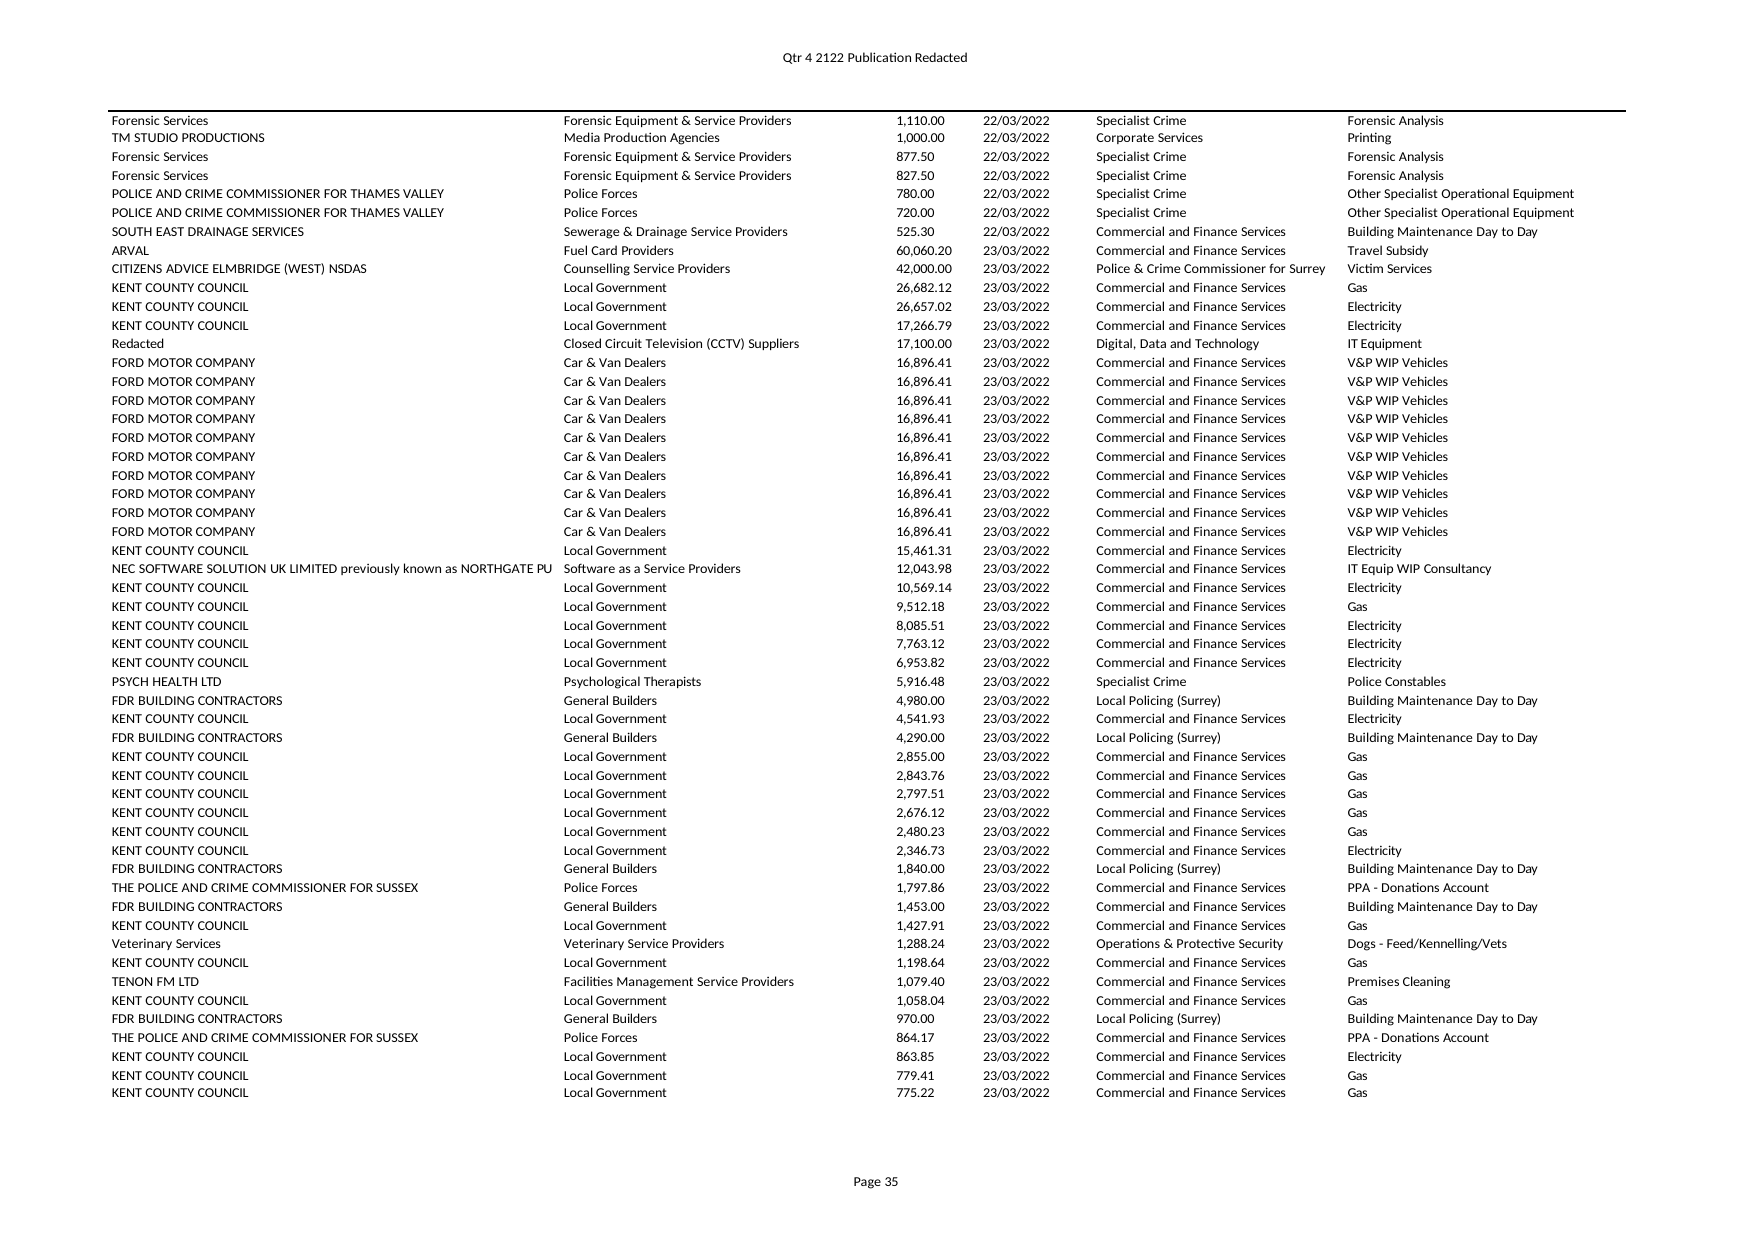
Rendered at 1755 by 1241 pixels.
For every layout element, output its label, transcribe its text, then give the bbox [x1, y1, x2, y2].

table_cell 23/03/2022 [979, 280, 1092, 298]
table_cell 1,288.24 [893, 936, 979, 954]
table_cell 16,896.41 [893, 373, 979, 392]
table_cell 12,043.98 [893, 561, 979, 579]
table_cell Local Policing (Surrey) [1093, 1011, 1343, 1029]
table_cell 16,896.41 [893, 355, 979, 373]
table_cell KENT COUNTY COUNCIL [108, 317, 560, 336]
table_cell Building Maintenance Day to Day [1344, 730, 1626, 748]
table_cell General Builders [560, 898, 892, 917]
table_cell General Builders [560, 861, 892, 879]
table_cell KENT COUNTY COUNCIL [108, 711, 560, 729]
table_cell 1,110.00 [893, 112, 979, 129]
table_cell FDR BUILDING CONTRACTORS [108, 692, 560, 711]
table_cell 23/03/2022 [979, 786, 1092, 804]
table_cell FDR BUILDING CONTRACTORS [108, 861, 560, 879]
table_cell Car & Van Dealers [560, 523, 892, 542]
table_cell Local Government [560, 955, 892, 973]
table_cell 23/03/2022 [979, 580, 1092, 598]
table_cell Commercial and Finance Services [1093, 917, 1343, 936]
table_cell 16,896.41 [893, 467, 979, 486]
table_cell Electricity [1344, 842, 1626, 861]
table_cell IT Equip WIP Consultancy [1344, 561, 1626, 579]
table_cell Local Government [560, 711, 892, 729]
table_cell Local Government [560, 580, 892, 598]
table_cell Gas [1344, 992, 1626, 1011]
table_cell 23/03/2022 [979, 692, 1092, 711]
table_cell FORD MOTOR COMPANY [108, 505, 560, 523]
table_cell Commercial and Finance Services [1093, 973, 1343, 992]
table_cell Forensic Analysis [1344, 148, 1626, 167]
table_cell Local Government [560, 617, 892, 636]
table_cell Specialist Crime [1093, 167, 1343, 186]
table_cell Police Forces [560, 186, 892, 204]
table_cell Electricity [1344, 617, 1626, 636]
table_cell 827.50 [893, 167, 979, 186]
table_cell Commercial and Finance Services [1093, 823, 1343, 842]
table_cell Commercial and Finance Services [1093, 467, 1343, 486]
table_cell Sewerage & Drainage Service Providers [560, 223, 892, 242]
table_cell 23/03/2022 [979, 917, 1092, 936]
table_cell Victim Services [1344, 261, 1626, 279]
table_cell 775.22 [893, 1086, 979, 1102]
table_cell 970.00 [893, 1011, 979, 1029]
table_cell Commercial and Finance Services [1093, 355, 1343, 373]
table_cell Commercial and Finance Services [1093, 786, 1343, 804]
table_cell Commercial and Finance Services [1093, 523, 1343, 542]
table_cell 23/03/2022 [979, 411, 1092, 429]
table_cell Electricity [1344, 711, 1626, 729]
table_cell Travel Subsidy [1344, 242, 1626, 261]
table_cell Gas [1344, 1067, 1626, 1086]
table_cell Police Forces [560, 1029, 892, 1048]
table_cell Local Government [560, 823, 892, 842]
table_cell Gas [1344, 823, 1626, 842]
table_cell Commercial and Finance Services [1093, 711, 1343, 729]
table_cell FDR BUILDING CONTRACTORS [108, 730, 560, 748]
table_cell Commercial and Finance Services [1093, 1048, 1343, 1067]
table_cell 23/03/2022 [979, 448, 1092, 467]
table_cell FDR BUILDING CONTRACTORS [108, 1011, 560, 1029]
table_cell Electricity [1344, 580, 1626, 598]
table_cell Electricity [1344, 317, 1626, 336]
table_cell 1,198.64 [893, 955, 979, 973]
table_cell 1,427.91 [893, 917, 979, 936]
table_cell Commercial and Finance Services [1093, 880, 1343, 898]
table_cell TENON FM LTD [108, 973, 560, 992]
table_cell 23/03/2022 [979, 467, 1092, 486]
table_cell Commercial and Finance Services [1093, 767, 1343, 786]
table_cell Operations & Protective Security [1093, 936, 1343, 954]
table_cell 23/03/2022 [979, 1048, 1092, 1067]
table_cell Gas [1344, 786, 1626, 804]
table_cell 23/03/2022 [979, 261, 1092, 279]
table_cell Psychological Therapists [560, 673, 892, 692]
table_cell 6,953.82 [893, 655, 979, 673]
table_cell 720.00 [893, 205, 979, 223]
table_cell 5,916.48 [893, 673, 979, 692]
table_cell 16,896.41 [893, 523, 979, 542]
table_cell Commercial and Finance Services [1093, 542, 1343, 561]
table_cell Digital, Data and Technology [1093, 336, 1343, 354]
table_cell KENT COUNTY COUNCIL [108, 992, 560, 1011]
table_cell Local Government [560, 805, 892, 823]
table_cell Commercial and Finance Services [1093, 223, 1343, 242]
table_cell 23/03/2022 [979, 655, 1092, 673]
table_cell 23/03/2022 [979, 711, 1092, 729]
table_cell 23/03/2022 [979, 823, 1092, 842]
table_cell KENT COUNTY COUNCIL [108, 542, 560, 561]
table_cell Premises Cleaning [1344, 973, 1626, 992]
table_cell 23/03/2022 [979, 561, 1092, 579]
table_cell 525.30 [893, 223, 979, 242]
table_cell 16,896.41 [893, 392, 979, 411]
table_cell Gas [1344, 748, 1626, 767]
table_cell 60,060.20 [893, 242, 979, 261]
table_cell FORD MOTOR COMPANY [108, 355, 560, 373]
table_cell V&P WIP Vehicles [1344, 523, 1626, 542]
table_cell Commercial and Finance Services [1093, 280, 1343, 298]
table_cell PSYCH HEALTH LTD [108, 673, 560, 692]
table_cell Commercial and Finance Services [1093, 317, 1343, 336]
table_cell FORD MOTOR COMPANY [108, 523, 560, 542]
table_cell FDR BUILDING CONTRACTORS [108, 898, 560, 917]
table_cell NEC SOFTWARE SOLUTION UK LIMITED previously known as NORTHGATE PU [108, 561, 560, 579]
table_cell Forensic Services [108, 167, 560, 186]
table_cell Gas [1344, 598, 1626, 617]
table_cell KENT COUNTY COUNCIL [108, 1048, 560, 1067]
table_cell Electricity [1344, 1048, 1626, 1067]
table_cell V&P WIP Vehicles [1344, 467, 1626, 486]
table_cell 10,569.14 [893, 580, 979, 598]
table_cell Forensic Equipment & Service Providers [560, 167, 892, 186]
table_cell Local Government [560, 917, 892, 936]
table_cell 42,000.00 [893, 261, 979, 279]
table_cell 16,896.41 [893, 448, 979, 467]
table_cell Local Government [560, 298, 892, 317]
table_cell Local Government [560, 655, 892, 673]
table_cell Forensic Analysis [1344, 112, 1626, 129]
table_cell Local Policing (Surrey) [1093, 692, 1343, 711]
table_cell Police Forces [560, 205, 892, 223]
table_cell Commercial and Finance Services [1093, 580, 1343, 598]
table_cell Gas [1344, 1086, 1626, 1102]
table_cell Commercial and Finance Services [1093, 430, 1343, 448]
table_cell 22/03/2022 [979, 130, 1092, 148]
table_cell 23/03/2022 [979, 617, 1092, 636]
table_cell 23/03/2022 [979, 1011, 1092, 1029]
table_cell 23/03/2022 [979, 1029, 1092, 1048]
table_cell KENT COUNTY COUNCIL [108, 955, 560, 973]
table_cell 26,657.02 [893, 298, 979, 317]
table_cell Car & Van Dealers [560, 505, 892, 523]
table_cell 2,843.76 [893, 767, 979, 786]
table_cell Car & Van Dealers [560, 430, 892, 448]
table_cell Software as a Service Providers [560, 561, 892, 579]
table_cell KENT COUNTY COUNCIL [108, 1067, 560, 1086]
table_cell 23/03/2022 [979, 430, 1092, 448]
table_cell 16,896.41 [893, 411, 979, 429]
table_cell KENT COUNTY COUNCIL [108, 580, 560, 598]
table_cell Specialist Crime [1093, 673, 1343, 692]
table_cell SOUTH EAST DRAINAGE SERVICES [108, 223, 560, 242]
table_cell KENT COUNTY COUNCIL [108, 748, 560, 767]
table_cell Car & Van Dealers [560, 486, 892, 504]
table_cell V&P WIP Vehicles [1344, 448, 1626, 467]
table_cell 877.50 [893, 148, 979, 167]
table_cell 1,000.00 [893, 130, 979, 148]
table_cell 23/03/2022 [979, 242, 1092, 261]
table_cell Building Maintenance Day to Day [1344, 692, 1626, 711]
table_cell Car & Van Dealers [560, 373, 892, 392]
table_cell 22/03/2022 [979, 205, 1092, 223]
table_cell 23/03/2022 [979, 730, 1092, 748]
table_cell Electricity [1344, 298, 1626, 317]
table_cell 23/03/2022 [979, 748, 1092, 767]
table_cell THE POLICE AND CRIME COMMISSIONER FOR SUSSEX [108, 1029, 560, 1048]
table_cell 16,896.41 [893, 505, 979, 523]
table_cell Commercial and Finance Services [1093, 448, 1343, 467]
table_cell 23/03/2022 [979, 523, 1092, 542]
table_cell 23/03/2022 [979, 1067, 1092, 1086]
table_cell 2,346.73 [893, 842, 979, 861]
table_cell V&P WIP Vehicles [1344, 486, 1626, 504]
table_cell Forensic Analysis [1344, 167, 1626, 186]
table_cell Commercial and Finance Services [1093, 1029, 1343, 1048]
table_cell Specialist Crime [1093, 112, 1343, 129]
table_cell Local Policing (Surrey) [1093, 730, 1343, 748]
table_cell 15,461.31 [893, 542, 979, 561]
table_cell 2,676.12 [893, 805, 979, 823]
table_cell V&P WIP Vehicles [1344, 392, 1626, 411]
table_cell Commercial and Finance Services [1093, 805, 1343, 823]
table_cell 22/03/2022 [979, 148, 1092, 167]
table_cell 23/03/2022 [979, 973, 1092, 992]
table_cell Specialist Crime [1093, 186, 1343, 204]
table_cell Car & Van Dealers [560, 411, 892, 429]
table_cell KENT COUNTY COUNCIL [108, 805, 560, 823]
table_cell 23/03/2022 [979, 355, 1092, 373]
table_cell Car & Van Dealers [560, 392, 892, 411]
table_cell V&P WIP Vehicles [1344, 430, 1626, 448]
table_cell 9,512.18 [893, 598, 979, 617]
table_cell Car & Van Dealers [560, 448, 892, 467]
table_cell 4,290.00 [893, 730, 979, 748]
table_cell Specialist Crime [1093, 148, 1343, 167]
table_cell Media Production Agencies [560, 130, 892, 148]
table_cell Building Maintenance Day to Day [1344, 861, 1626, 879]
table_cell KENT COUNTY COUNCIL [108, 636, 560, 654]
table_cell Local Government [560, 748, 892, 767]
table_cell Local Government [560, 598, 892, 617]
table_cell 8,085.51 [893, 617, 979, 636]
table_cell 23/03/2022 [979, 392, 1092, 411]
table_cell KENT COUNTY COUNCIL [108, 1086, 560, 1102]
table_cell Local Government [560, 317, 892, 336]
table_cell 1,453.00 [893, 898, 979, 917]
table_cell V&P WIP Vehicles [1344, 505, 1626, 523]
table_cell Veterinary Services [108, 936, 560, 954]
table_cell V&P WIP Vehicles [1344, 411, 1626, 429]
table_cell Building Maintenance Day to Day [1344, 1011, 1626, 1029]
table_cell Veterinary Service Providers [560, 936, 892, 954]
table_cell 2,797.51 [893, 786, 979, 804]
table_cell General Builders [560, 692, 892, 711]
table_cell Local Government [560, 542, 892, 561]
table_cell Local Government [560, 1048, 892, 1067]
table_cell 7,763.12 [893, 636, 979, 654]
table_cell Local Government [560, 767, 892, 786]
table_cell 23/03/2022 [979, 1086, 1092, 1102]
table_cell Local Government [560, 1086, 892, 1102]
table_cell 23/03/2022 [979, 598, 1092, 617]
table_cell KENT COUNTY COUNCIL [108, 617, 560, 636]
table_cell 23/03/2022 [979, 992, 1092, 1011]
table_cell 863.85 [893, 1048, 979, 1067]
table_cell KENT COUNTY COUNCIL [108, 655, 560, 673]
table_cell KENT COUNTY COUNCIL [108, 786, 560, 804]
table_cell 23/03/2022 [979, 542, 1092, 561]
table_cell KENT COUNTY COUNCIL [108, 917, 560, 936]
table_cell 2,480.23 [893, 823, 979, 842]
table_cell Specialist Crime [1093, 205, 1343, 223]
table_cell PPA - Donations Account [1344, 880, 1626, 898]
table_cell FORD MOTOR COMPANY [108, 430, 560, 448]
table_cell Commercial and Finance Services [1093, 617, 1343, 636]
table_cell 1,058.04 [893, 992, 979, 1011]
table_cell 23/03/2022 [979, 955, 1092, 973]
table_cell Gas [1344, 917, 1626, 936]
table_cell Printing [1344, 130, 1626, 148]
table_cell Building Maintenance Day to Day [1344, 223, 1626, 242]
table_cell 23/03/2022 [979, 505, 1092, 523]
table_cell General Builders [560, 730, 892, 748]
table_cell 4,541.93 [893, 711, 979, 729]
table_cell 779.41 [893, 1067, 979, 1086]
table_cell 1,840.00 [893, 861, 979, 879]
table_cell Redacted [108, 336, 560, 354]
table_cell Gas [1344, 955, 1626, 973]
table_cell Commercial and Finance Services [1093, 411, 1343, 429]
table_cell Fuel Card Providers [560, 242, 892, 261]
table_cell 23/03/2022 [979, 673, 1092, 692]
table_cell Car & Van Dealers [560, 467, 892, 486]
table_cell Forensic Equipment & Service Providers [560, 112, 892, 129]
table_cell 22/03/2022 [979, 112, 1092, 129]
table_cell 16,896.41 [893, 430, 979, 448]
table_cell Local Government [560, 992, 892, 1011]
table_cell Commercial and Finance Services [1093, 598, 1343, 617]
table_cell FORD MOTOR COMPANY [108, 467, 560, 486]
table_cell KENT COUNTY COUNCIL [108, 823, 560, 842]
table_cell FORD MOTOR COMPANY [108, 448, 560, 467]
table_cell V&P WIP Vehicles [1344, 373, 1626, 392]
table_cell CITIZENS ADVICE ELMBRIDGE (WEST) NSDAS [108, 261, 560, 279]
table_cell 23/03/2022 [979, 767, 1092, 786]
table_cell Commercial and Finance Services [1093, 992, 1343, 1011]
table_cell Commercial and Finance Services [1093, 298, 1343, 317]
table_cell Forensic Services [108, 112, 560, 129]
table_cell 23/03/2022 [979, 486, 1092, 504]
table_cell Commercial and Finance Services [1093, 842, 1343, 861]
table_cell KENT COUNTY COUNCIL [108, 298, 560, 317]
table_cell FORD MOTOR COMPANY [108, 373, 560, 392]
table_cell 1,079.40 [893, 973, 979, 992]
table_cell POLICE AND CRIME COMMISSIONER FOR THAMES VALLEY [108, 186, 560, 204]
table_cell Commercial and Finance Services [1093, 898, 1343, 917]
table_cell 780.00 [893, 186, 979, 204]
table_cell Forensic Services [108, 148, 560, 167]
table_cell Gas [1344, 280, 1626, 298]
table_cell Facilities Management Service Providers [560, 973, 892, 992]
table_cell KENT COUNTY COUNCIL [108, 842, 560, 861]
table_cell Commercial and Finance Services [1093, 373, 1343, 392]
table_cell Commercial and Finance Services [1093, 1067, 1343, 1086]
table_cell Local Government [560, 280, 892, 298]
table_cell Corporate Services [1093, 130, 1343, 148]
table_cell 22/03/2022 [979, 223, 1092, 242]
table_cell Forensic Equipment & Service Providers [560, 148, 892, 167]
table_cell 23/03/2022 [979, 373, 1092, 392]
table_cell Commercial and Finance Services [1093, 748, 1343, 767]
table_cell FORD MOTOR COMPANY [108, 392, 560, 411]
table_cell Building Maintenance Day to Day [1344, 898, 1626, 917]
table_cell 23/03/2022 [979, 636, 1092, 654]
table_cell KENT COUNTY COUNCIL [108, 767, 560, 786]
table_cell Gas [1344, 805, 1626, 823]
table_cell 2,855.00 [893, 748, 979, 767]
table_cell Commercial and Finance Services [1093, 955, 1343, 973]
table_cell Local Government [560, 786, 892, 804]
table_cell Counselling Service Providers [560, 261, 892, 279]
table_cell 23/03/2022 [979, 861, 1092, 879]
table_cell 17,100.00 [893, 336, 979, 354]
table_cell ARVAL [108, 242, 560, 261]
table_cell FORD MOTOR COMPANY [108, 411, 560, 429]
table_cell 1,797.86 [893, 880, 979, 898]
table_cell Commercial and Finance Services [1093, 486, 1343, 504]
table_cell 23/03/2022 [979, 298, 1092, 317]
table_cell PPA - Donations Account [1344, 1029, 1626, 1048]
table_cell Commercial and Finance Services [1093, 636, 1343, 654]
table_cell Commercial and Finance Services [1093, 505, 1343, 523]
table_cell Other Specialist Operational Equipment [1344, 205, 1626, 223]
table_cell 26,682.12 [893, 280, 979, 298]
table_cell Closed Circuit Television (CCTV) Suppliers [560, 336, 892, 354]
table_cell KENT COUNTY COUNCIL [108, 598, 560, 617]
table_cell 23/03/2022 [979, 336, 1092, 354]
table_cell Electricity [1344, 636, 1626, 654]
table_cell Commercial and Finance Services [1093, 561, 1343, 579]
table_cell Police Constables [1344, 673, 1626, 692]
table_cell Electricity [1344, 542, 1626, 561]
table_cell Other Specialist Operational Equipment [1344, 186, 1626, 204]
table_cell Commercial and Finance Services [1093, 392, 1343, 411]
table_cell POLICE AND CRIME COMMISSIONER FOR THAMES VALLEY [108, 205, 560, 223]
table_cell Commercial and Finance Services [1093, 1086, 1343, 1102]
table_cell 23/03/2022 [979, 880, 1092, 898]
table_cell Commercial and Finance Services [1093, 242, 1343, 261]
table_cell Police Forces [560, 880, 892, 898]
table_cell Car & Van Dealers [560, 355, 892, 373]
table_cell 23/03/2022 [979, 842, 1092, 861]
table_cell Local Government [560, 636, 892, 654]
table_cell FORD MOTOR COMPANY [108, 486, 560, 504]
table_cell 22/03/2022 [979, 167, 1092, 186]
table_cell 23/03/2022 [979, 898, 1092, 917]
table_cell Police & Crime Commissioner for Surrey [1093, 261, 1343, 279]
table_cell General Builders [560, 1011, 892, 1029]
table_cell KENT COUNTY COUNCIL [108, 280, 560, 298]
table_cell 23/03/2022 [979, 805, 1092, 823]
table_cell 22/03/2022 [979, 186, 1092, 204]
table_cell Dogs - Feed/Kennelling/Vets [1344, 936, 1626, 954]
table_cell THE POLICE AND CRIME COMMISSIONER FOR SUSSEX [108, 880, 560, 898]
table_cell IT Equipment [1344, 336, 1626, 354]
table_cell 23/03/2022 [979, 936, 1092, 954]
table_cell Gas [1344, 767, 1626, 786]
table_cell 864.17 [893, 1029, 979, 1048]
table_cell 4,980.00 [893, 692, 979, 711]
table_cell Electricity [1344, 655, 1626, 673]
table_cell 23/03/2022 [979, 317, 1092, 336]
table_cell 16,896.41 [893, 486, 979, 504]
table_cell V&P WIP Vehicles [1344, 355, 1626, 373]
table_cell TM STUDIO PRODUCTIONS [108, 130, 560, 148]
table_cell Local Government [560, 1067, 892, 1086]
table_cell 17,266.79 [893, 317, 979, 336]
table_cell Local Policing (Surrey) [1093, 861, 1343, 879]
table_cell Local Government [560, 842, 892, 861]
table_cell Commercial and Finance Services [1093, 655, 1343, 673]
